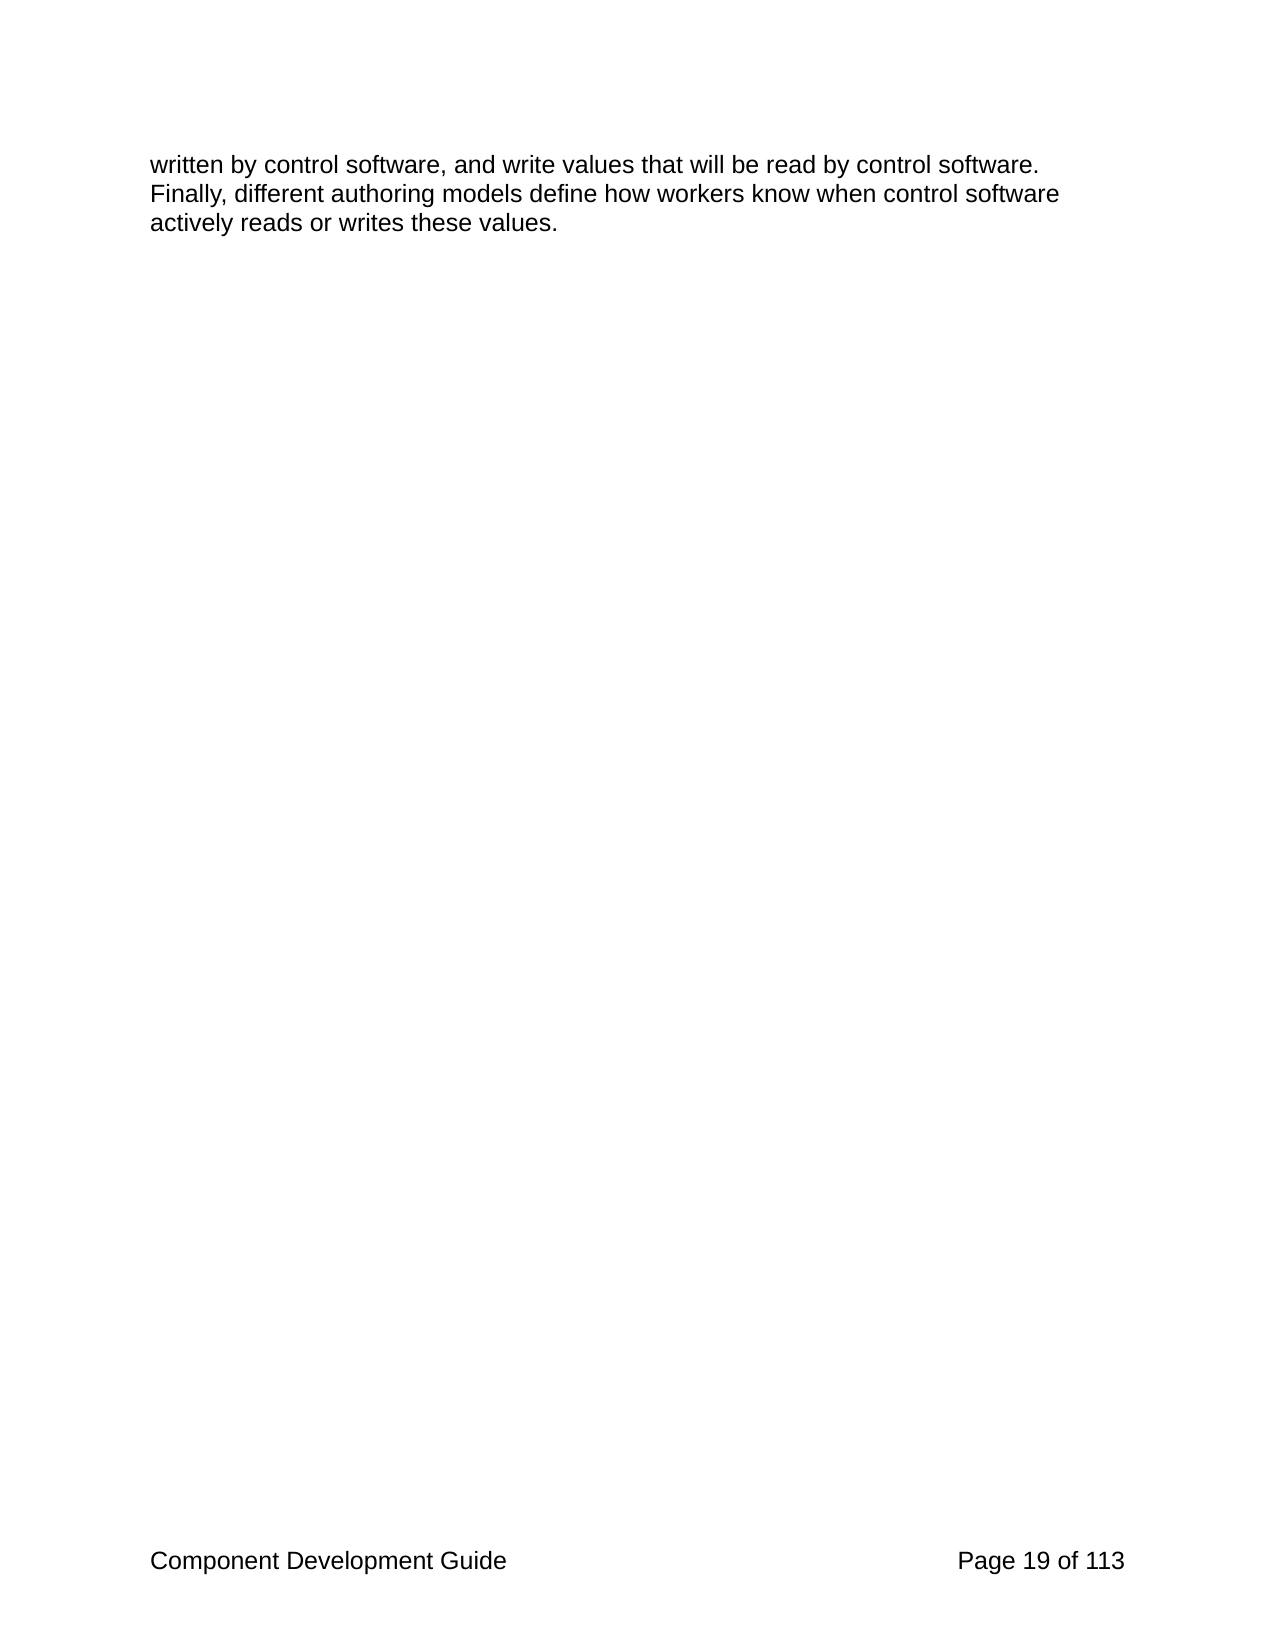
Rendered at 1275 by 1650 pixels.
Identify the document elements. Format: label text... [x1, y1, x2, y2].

text written by control software, and write values that will be read by control software. Finally, different authoring models define how workers know when control software actively reads or writes these values. [150, 150, 1125, 236]
